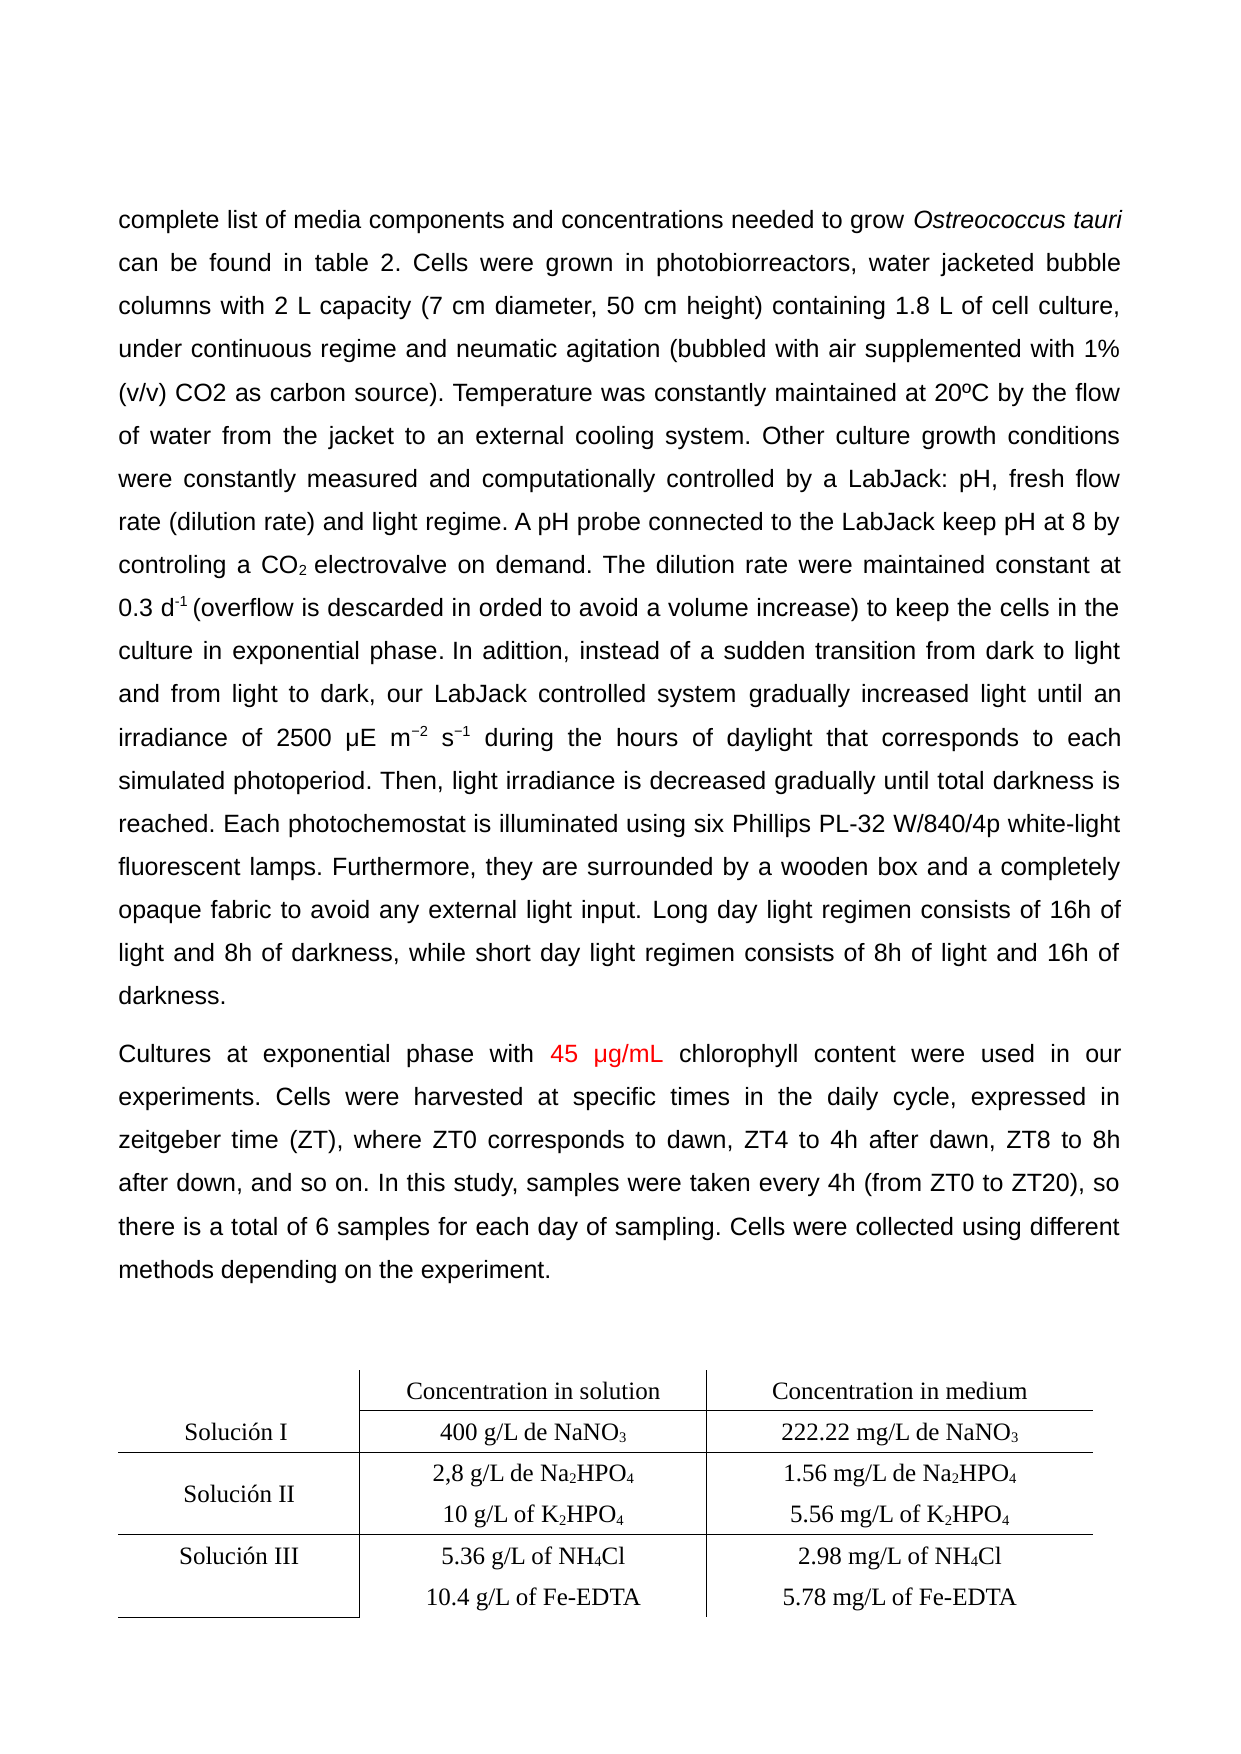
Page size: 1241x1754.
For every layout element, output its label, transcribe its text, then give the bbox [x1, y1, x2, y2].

table_cell Solución III [118, 1535, 359, 1617]
table_cell 1.56 mg/L de Na2HPO4 [707, 1453, 1093, 1493]
table_cell 5.36 g/L of NH4Cl [360, 1535, 706, 1575]
table_cell 400 g/L de NaNO3 [360, 1411, 706, 1452]
text Cultures at exponential phase with 45 μg/mL chlorophyll content were used in our experiments. Cells were harvested at specific times in the daily cycle, expressed in zeitgeber time (ZT), where ZT0 corresponds to dawn, ZT4 to 4h after dawn, ZT8 to 8h after down, and so on. In this study, samples were taken every 4h (from ZT0 to ZT20), so there is a total of 6 samples for each day of sampling. Cells were collected using different methods depending on the experiment. [118, 1039, 1122, 1283]
table_header Concentration in solution [360, 1370, 706, 1410]
table_cell 10.4 g/L of Fe-EDTA [360, 1575, 706, 1617]
table_header [118, 1370, 359, 1410]
table_cell 2,8 g/L de Na2HPO4 [360, 1453, 706, 1493]
table_cell Solución I [118, 1410, 359, 1452]
table_cell 2.98 mg/L of NH4Cl [707, 1535, 1093, 1575]
table_header Concentration in medium [707, 1370, 1093, 1410]
table_cell Solución II [118, 1453, 359, 1534]
table_cell 5.56 mg/L of K2HPO4 [707, 1493, 1093, 1534]
table_cell 10 g/L of K2HPO4 [360, 1493, 706, 1534]
table_cell 5.78 mg/L of Fe-EDTA [707, 1575, 1093, 1617]
table_cell 222.22 mg/L de NaNO3 [707, 1411, 1093, 1452]
text complete list of media components and concentrations needed to grow Ostreococcus tauri can be found in table 2. Cells were grown in photobiorreactors, water jacketed bubble columns with 2 L capacity (7 cm diameter, 50 cm height) containing 1.8 L of cell culture, under continuous regime and neumatic agitation (bubbled with air supplemented with 1% (v/v) CO2 as carbon source). Temperature was constantly maintained at 20ºC by the flow of water from the jacket to an external cooling system. Other culture growth conditions were constantly measured and computationally controlled by a LabJack: pH, fresh flow rate (dilution rate) and light regime. A pH probe connected to the LabJack keep pH at 8 by controling a CO2 electrovalve on demand. The dilution rate were maintained constant at 0.3 d-1 (overflow is descarded in orded to avoid a volume increase) to keep the cells in the culture in exponential phase. In adittion, instead of a sudden transition from dark to light and from light to dark, our LabJack controlled system gradually increased light until an irradiance of 2500 μE m−2 s−1 during the hours of daylight that corresponds to each simulated photoperiod. Then, light irradiance is decreased gradually until total darkness is reached. Each photochemostat is illuminated using six Phillips PL-32 W/840/4p white-light fluorescent lamps. Furthermore, they are surrounded by a wooden box and a completely opaque fabric to avoid any external light input. Long day light regimen consists of 16h of light and 8h of darkness, while short day light regimen consists of 8h of light and 16h of darkness. [118, 205, 1122, 1010]
